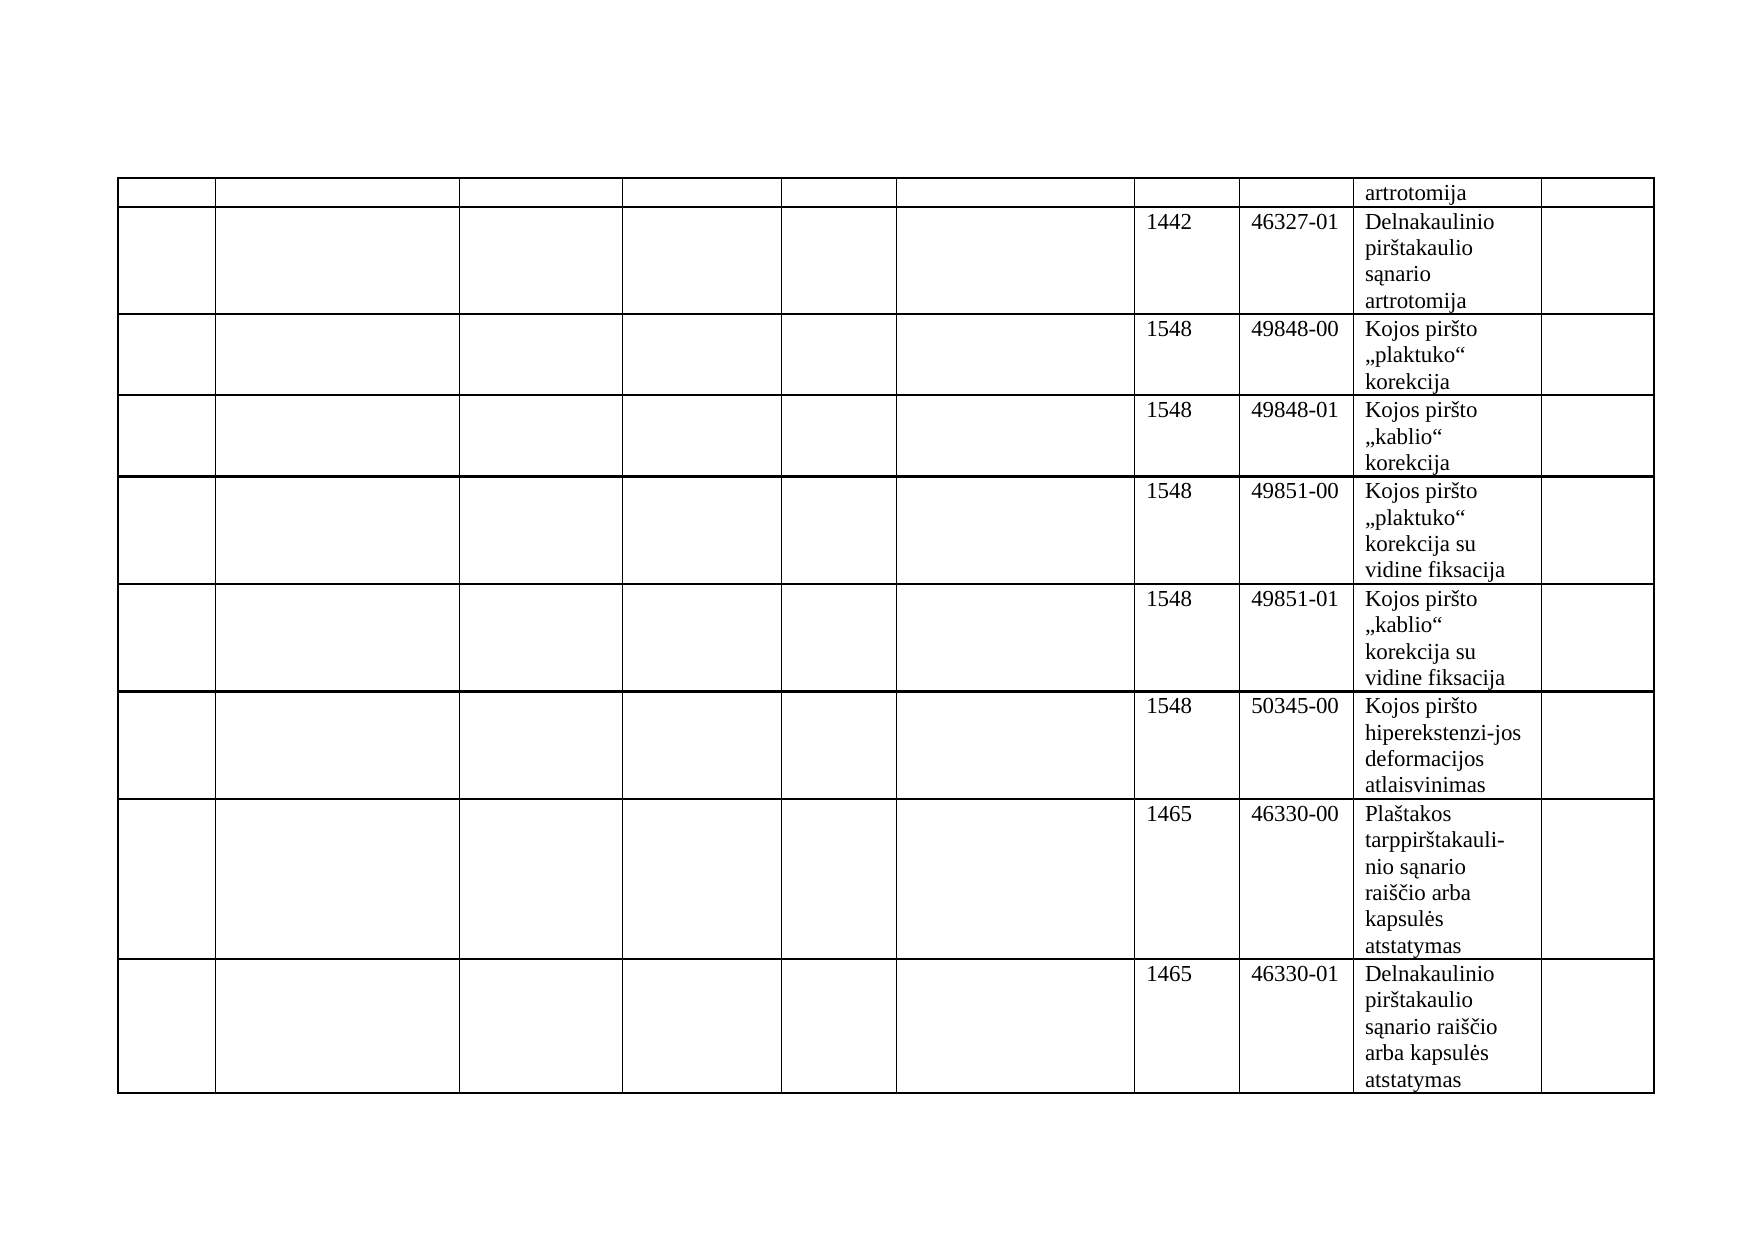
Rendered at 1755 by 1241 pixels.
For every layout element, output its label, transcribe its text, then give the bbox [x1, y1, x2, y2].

table_cell [460, 396, 622, 475]
table_cell [119, 585, 215, 690]
table_cell [623, 693, 781, 798]
table_cell [460, 478, 622, 583]
table_cell [1135, 179, 1239, 206]
table_cell Delnakaulinio pirštakaulio sąnario raiščio arba kapsulės atstatymas [1354, 960, 1541, 1092]
table_cell [119, 396, 215, 475]
table_cell [216, 179, 459, 206]
table_cell [1542, 315, 1653, 394]
table_cell [216, 800, 459, 958]
table_cell [782, 179, 896, 206]
table_cell [119, 478, 215, 583]
table_cell [897, 800, 1134, 958]
table_cell [1542, 179, 1653, 206]
table_cell 1465 [1135, 960, 1239, 1092]
table_cell 1548 [1135, 585, 1239, 690]
table_cell [782, 585, 896, 690]
table_cell [897, 208, 1134, 313]
table_cell [782, 396, 896, 475]
table_cell 46330-01 [1240, 960, 1353, 1092]
table_cell [623, 585, 781, 690]
table_cell [1542, 693, 1653, 798]
table_cell [897, 179, 1134, 206]
table_cell 49848-00 [1240, 315, 1353, 394]
table_cell [897, 585, 1134, 690]
table_cell [623, 315, 781, 394]
table_cell [119, 693, 215, 798]
table_cell [897, 960, 1134, 1092]
table_cell [119, 315, 215, 394]
table_cell [623, 800, 781, 958]
table_cell [216, 396, 459, 475]
table_cell [460, 315, 622, 394]
table_cell [1542, 800, 1653, 958]
table_cell [897, 693, 1134, 798]
table_cell [460, 960, 622, 1092]
table_cell 46330-00 [1240, 800, 1353, 958]
table_cell [460, 208, 622, 313]
table_cell [460, 585, 622, 690]
table_cell Kojos piršto „kablio“ korekcija su vidine fiksacija [1354, 585, 1541, 690]
table_cell [623, 396, 781, 475]
table_cell [460, 179, 622, 206]
table_cell [460, 800, 622, 958]
table_cell 1548 [1135, 315, 1239, 394]
table_cell 46327-01 [1240, 208, 1353, 313]
table_cell [782, 693, 896, 798]
table_cell 1548 [1135, 478, 1239, 583]
table_cell [1542, 585, 1653, 690]
table_cell 49851-01 [1240, 585, 1353, 690]
table_cell Kojos piršto hiperekstenzi-jos deformacijos atlaisvinimas [1354, 693, 1541, 798]
table_cell [119, 208, 215, 313]
table_cell [782, 960, 896, 1092]
table_cell Kojos piršto „plaktuko“ korekcija su vidine fiksacija [1354, 478, 1541, 583]
table_cell [1240, 179, 1353, 206]
table_cell Delnakaulinio pirštakaulio sąnario artrotomija [1354, 208, 1541, 313]
table_cell [782, 478, 896, 583]
table_cell Kojos piršto „plaktuko“ korekcija [1354, 315, 1541, 394]
table_cell [216, 585, 459, 690]
table_cell 49848-01 [1240, 396, 1353, 475]
table_cell [782, 800, 896, 958]
table_cell [623, 960, 781, 1092]
table_cell [1542, 396, 1653, 475]
table_cell [623, 208, 781, 313]
table_cell [216, 208, 459, 313]
table_cell [1542, 960, 1653, 1092]
table_cell 1548 [1135, 693, 1239, 798]
table_cell [216, 693, 459, 798]
table_cell [782, 208, 896, 313]
table_cell [119, 960, 215, 1092]
table_cell [623, 478, 781, 583]
table_cell [897, 396, 1134, 475]
table_cell artrotomija [1354, 179, 1541, 206]
table_cell [119, 800, 215, 958]
table_cell [1542, 208, 1653, 313]
table_cell [897, 478, 1134, 583]
table_cell [216, 478, 459, 583]
table_cell [1542, 478, 1653, 583]
table_cell [782, 315, 896, 394]
table_cell 50345-00 [1240, 693, 1353, 798]
table_cell [623, 179, 781, 206]
table_cell 1548 [1135, 396, 1239, 475]
table_cell [119, 179, 215, 206]
table_cell 1465 [1135, 800, 1239, 958]
table_cell [460, 693, 622, 798]
table_cell Kojos piršto „kablio“ korekcija [1354, 396, 1541, 475]
table_cell [897, 315, 1134, 394]
table_cell 49851-00 [1240, 478, 1353, 583]
table_cell 1442 [1135, 208, 1239, 313]
table_cell [216, 960, 459, 1092]
table_cell [216, 315, 459, 394]
table_cell Plaštakos tarppirštakauli-nio sąnario raiščio arba kapsulės atstatymas [1354, 800, 1541, 958]
